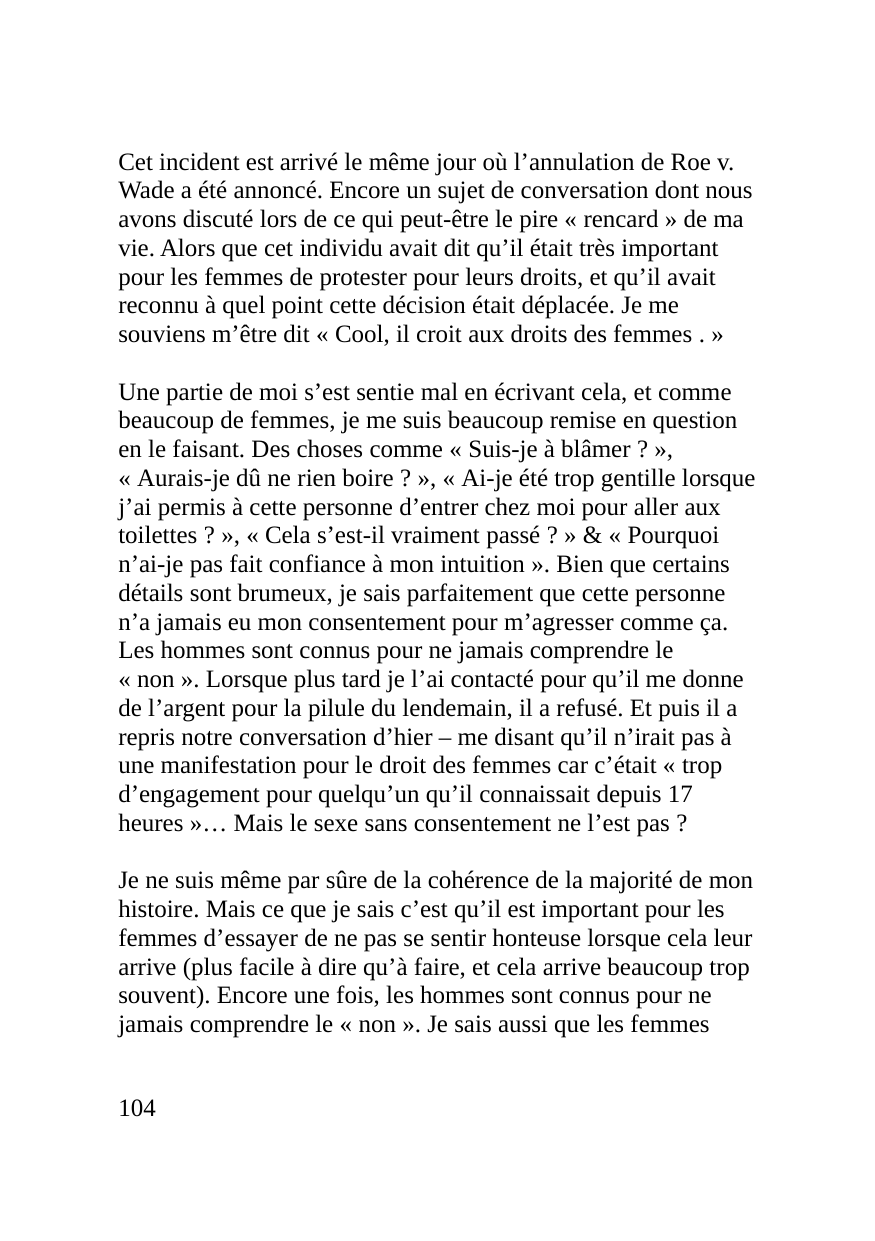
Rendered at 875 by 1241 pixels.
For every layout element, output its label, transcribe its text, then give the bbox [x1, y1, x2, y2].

text Une partie de moi s’est sentie mal en écrivant cela, et comme beaucoup de femmes, je me suis beaucoup remise en question en le faisant. Des choses comme « Suis-je à blâmer ? », « Aurais-je dû ne rien boire ? », « Ai-je été trop gentille lorsque j’ai permis à cette personne d’entrer chez moi pour aller aux toilettes ? », « Cela s’est-il vraiment passé ? » & « Pourquoi n’ai-je pas fait confiance à mon intuition ». Bien que certains détails sont brumeux, je sais parfaitement que cette personne n’a jamais eu mon consentement pour m’agresser comme ça. Les hommes sont connus pour ne jamais comprendre le « non ». Lorsque plus tard je l’ai contacté pour qu’il me donne de l’argent pour la pilule du lendemain, il a refusé. Et puis il a repris notre conversation d’hier – me disant qu’il n’irait pas à une manifestation pour le droit des femmes car c’était « trop d’engagement pour quelqu’un qu’il connaissait depuis 17 heures »… Mais le sexe sans consentement ne l’est pas ? [118, 377, 756, 837]
text Cet incident est arrivé le même jour où l’annulation de Roe v. Wade a été annoncé. Encore un sujet de conversation dont nous avons discuté lors de ce qui peut-être le pire « rencard » de ma vie. Alors que cet individu avait dit qu’il était très important pour les femmes de protester pour leurs droits, et qu’il avait reconnu à quel point cette décision était déplacée. Je me souviens m’être dit « Cool, il croit aux droits des femmes . » [118, 147, 756, 348]
text Je ne suis même par sûre de la cohérence de la majorité de mon histoire. Mais ce que je sais c’est qu’il est important pour les femmes d’essayer de ne pas se sentir honteuse lorsque cela leur arrive (plus facile à dire qu’à faire, et cela arrive beaucoup trop souvent). Encore une fois, les hommes sont connus pour ne jamais comprendre le « non ». Je sais aussi que les femmes [118, 866, 756, 1038]
